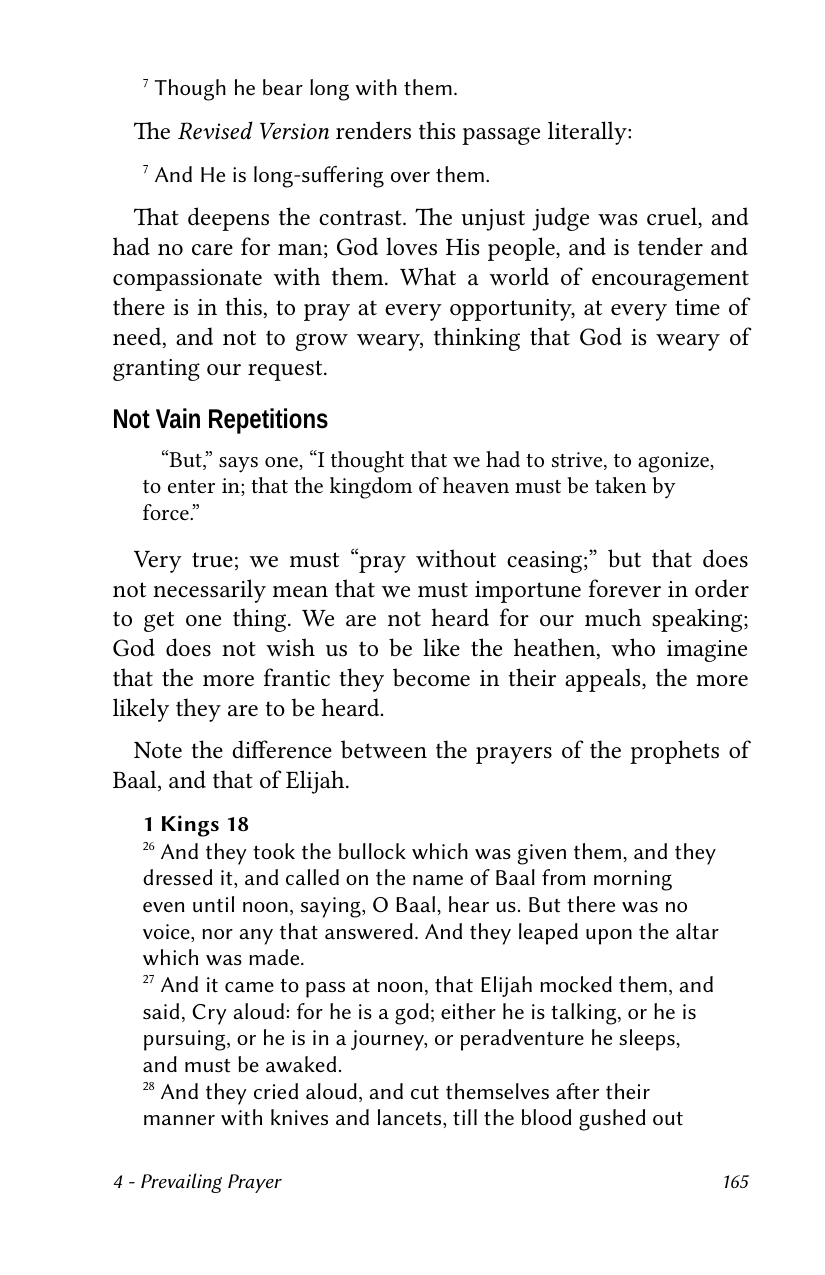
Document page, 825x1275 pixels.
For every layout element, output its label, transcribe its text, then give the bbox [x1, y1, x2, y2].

text 28 And they cried aloud, and cut themselves after their manner with knives and lancets, till the blood gushed out [142, 1078, 720, 1131]
text “But,” says one, “I thought that we had to strive, to agonize, to enter in; that the kingdom of heaven must be taken by force.” [142, 447, 720, 526]
text The Revised Version renders this passage literally: [112, 117, 750, 145]
text Note the difference between the prayers of the prophets of Baal, and that of Elijah. [112, 736, 750, 794]
text 27 And it came to pass at noon, that Elijah mocked them, and said, Cry aloud: for he is a god; either he is talking, or he is pursuing, or he is in a journey, or peradventure he sleeps, and must be awaked. [142, 972, 720, 1078]
text 7 Though he bear long with them. [142, 75, 720, 101]
text That deepens the contrast. The unjust judge was cruel, and had no care for man; God loves His people, and is tender and compassionate with them. What a world of encouragement there is in this, to pray at every opportunity, at every time of need, and not to grow weary, thinking that God is weary of granting our request. [112, 203, 750, 381]
text 1 Kings 18 [142, 811, 750, 837]
text 7 And He is long-suffering over them. [142, 162, 720, 188]
text Very true; we must “pray without ceasing;” but that does not necessarily mean that we must importune forever in order to get one thing. We are not heard for our much speaking; God does not wish us to be like the heathen, who imagine that the more frantic they become in their appeals, the more likely they are to be heard. [112, 545, 750, 723]
subtitle Not Vain Repetitions [112, 404, 750, 435]
text 26 And they took the bullock which was given them, and they dressed it, and called on the name of Baal from morning even until noon, saying, O Baal, hear us. But there was no voice, nor any that answered. And they leaped upon the altar which was made. [142, 838, 720, 971]
